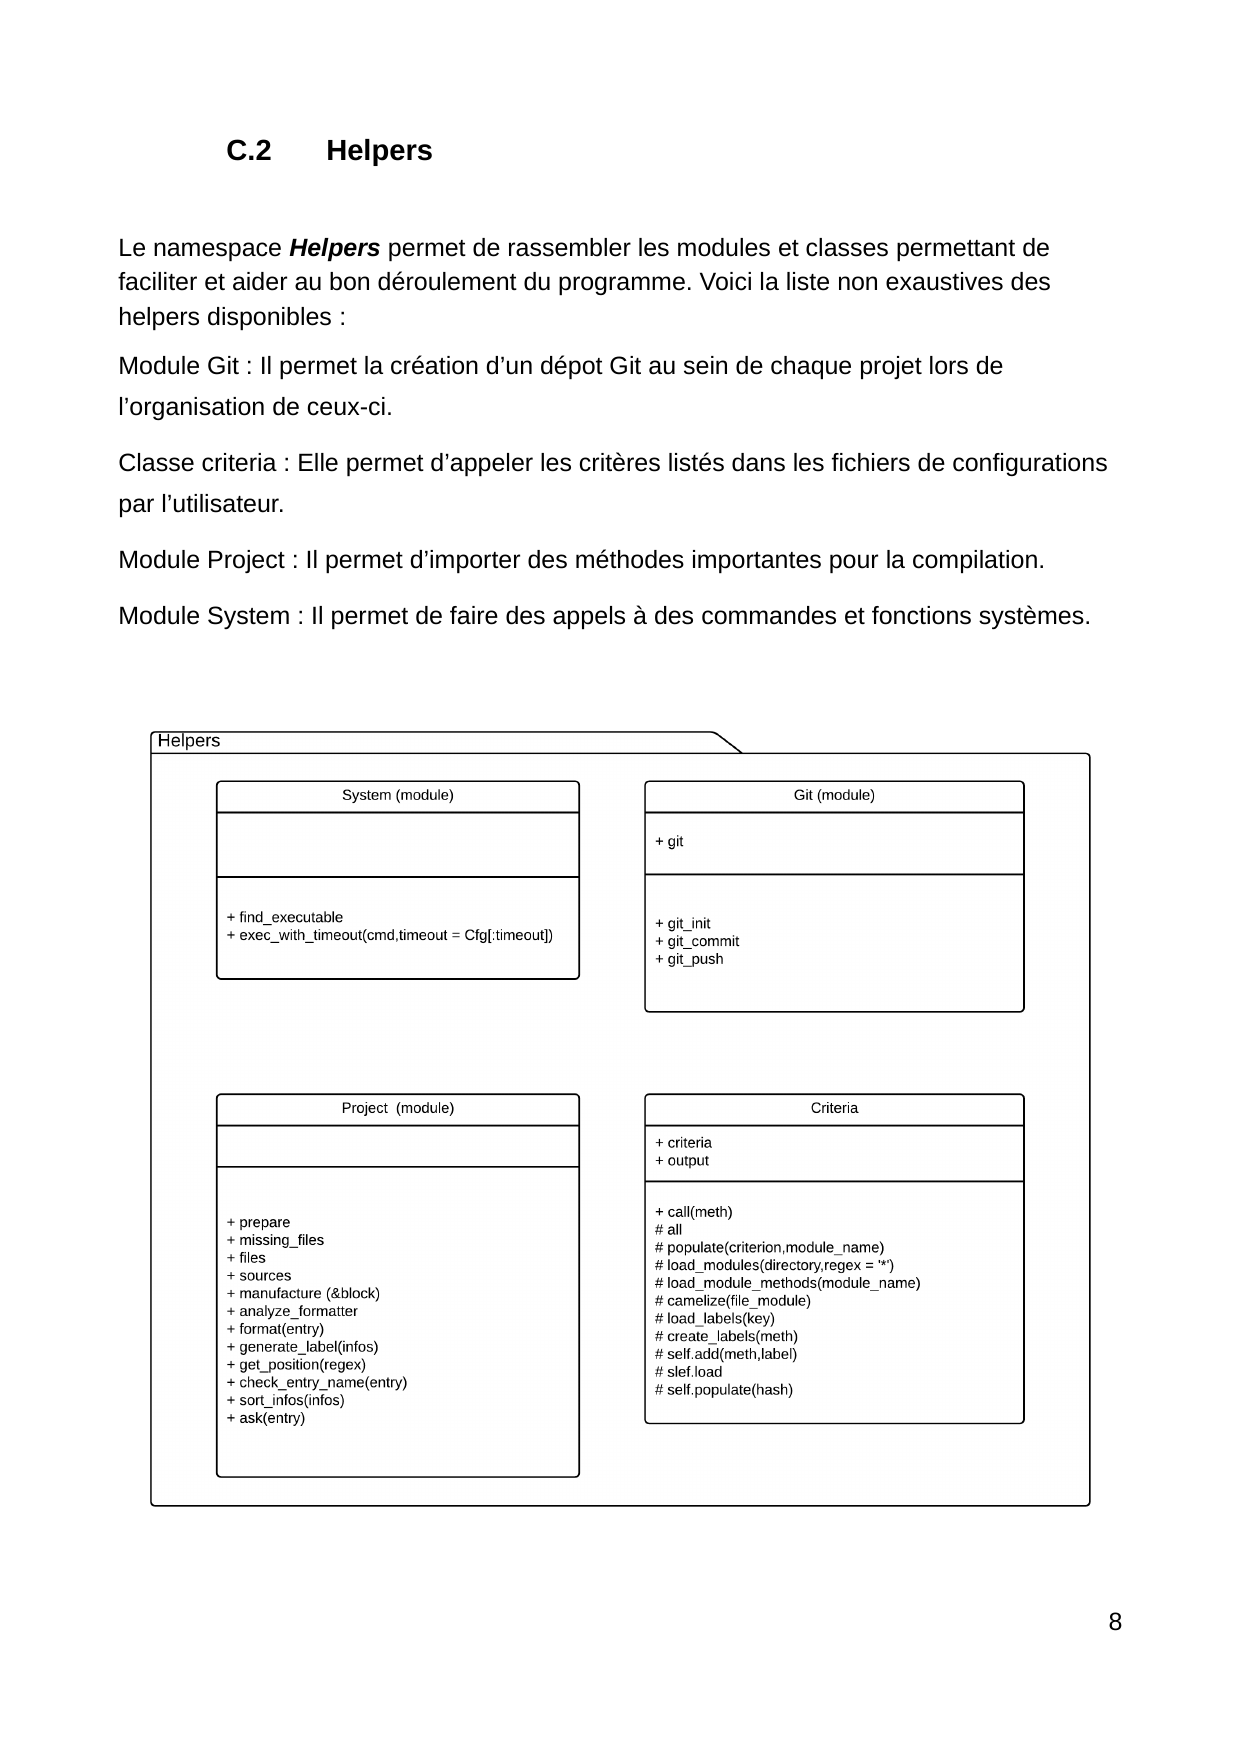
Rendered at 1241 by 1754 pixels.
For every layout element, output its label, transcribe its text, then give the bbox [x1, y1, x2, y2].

text Module Git : Il permet la création d’un dépot Git au sein de chaque projet lors de l’organisation de ceux-ci. [118, 351, 1122, 421]
picture [118, 699, 1123, 1539]
text Classe criteria : Elle permet d’appeler les critères listés dans les fichiers de configurations par l’utilisateur. [118, 448, 1122, 518]
text Module Project : Il permet d’importer des méthodes importantes pour la compilation. [118, 545, 1122, 574]
text Le namespace Helpers permet de rassembler les modules et classes permettant de faciliter et aider au bon déroulement du programme. Voici la liste non exaustives des helpers disponibles : [118, 233, 1122, 331]
subtitle Helpers [178, 133, 1122, 166]
text Module System : Il permet de faire des appels à des commandes et fonctions systèmes. [118, 601, 1122, 630]
